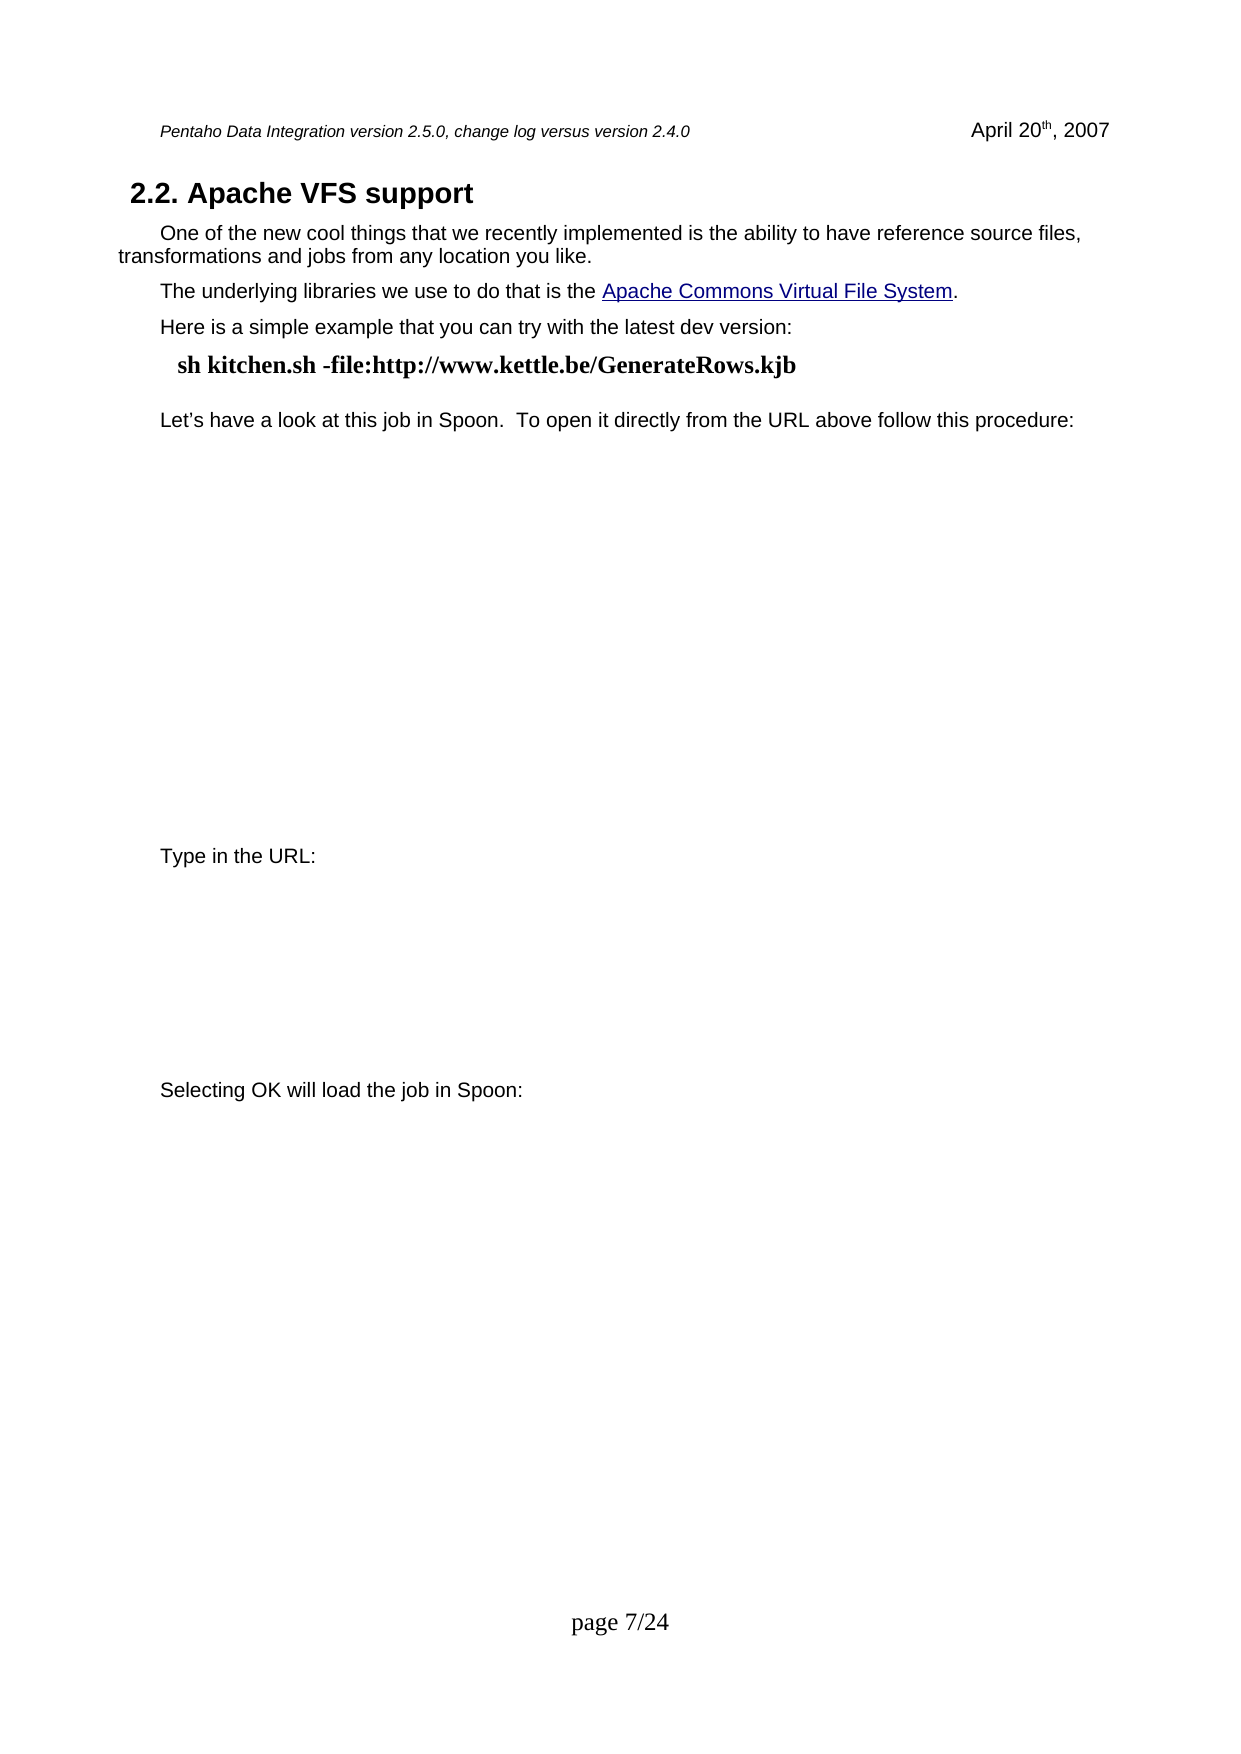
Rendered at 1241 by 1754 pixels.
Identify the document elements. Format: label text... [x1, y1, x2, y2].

text The underlying libraries we use to do that is the Apache Commons Virtual File System. [118, 280, 1122, 303]
text sh kitchen.sh -file:http://www.kettle.be/GenerateRows.kjb [177, 352, 1063, 379]
subtitle Apache VFS support [130, 177, 1122, 209]
text Let’s have a look at this job in Spoon. To open it directly from the URL above follow this procedure: [118, 409, 1122, 432]
text Here is a simple example that you can try with the latest dev version: [118, 316, 1122, 339]
text Selecting OK will load the job in Spoon: [118, 1079, 1122, 1102]
text Type in the URL: [118, 844, 1122, 868]
text One of the new cool things that we recently implemented is the ability to have reference source files, transformations and jobs from any location you like. [118, 221, 1122, 268]
